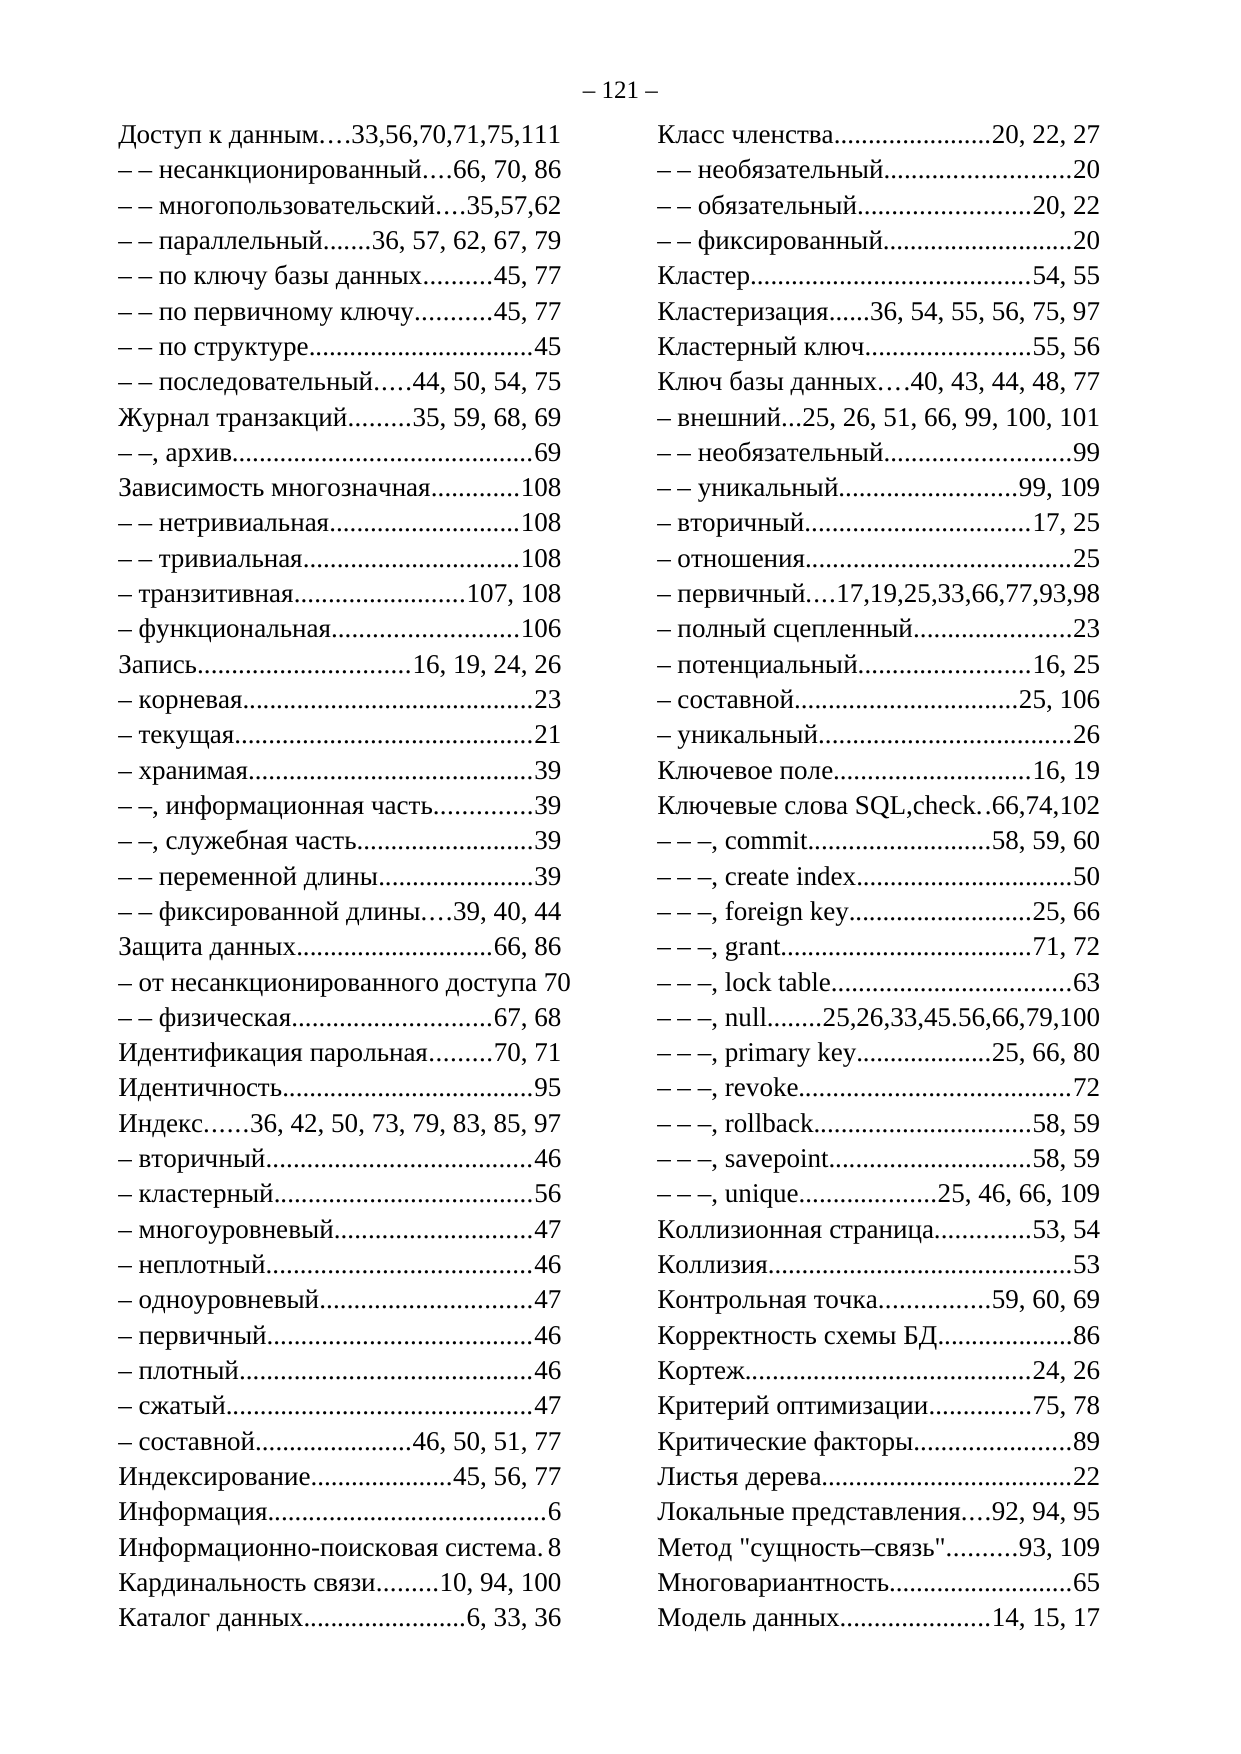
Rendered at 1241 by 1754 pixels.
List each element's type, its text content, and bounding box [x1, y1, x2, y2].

text Ключевые слова SQL,check 66,74,102 [657, 789, 1122, 820]
text Кардинальность связи 10, 94, 100 [118, 1566, 583, 1597]
text – – последовательный 44, 50, 54, 75 [118, 365, 583, 396]
text Каталог данных 6, 33, 36 [118, 1601, 583, 1632]
text – – необязательный 20 [657, 153, 1122, 184]
text – текущая 21 [118, 718, 583, 749]
text Ключ базы данных 40, 43, 44, 48, 77 [657, 365, 1122, 396]
text – – несанкционированный 66, 70, 86 [118, 153, 583, 184]
text – – уникальный 99, 109 [657, 471, 1122, 502]
text – – –, foreign key 25, 66 [657, 895, 1122, 926]
text Критерий оптимизации 75, 78 [657, 1389, 1122, 1421]
text – составной 25, 106 [657, 683, 1122, 714]
text – – тривиальная 108 [118, 542, 583, 573]
text – – –, primary key 25, 66, 80 [657, 1036, 1122, 1067]
text – – по структуре 45 [118, 330, 583, 361]
text – – –, grant 71, 72 [657, 930, 1122, 961]
text Кластерный ключ 55, 56 [657, 330, 1122, 361]
text Зависимость многозначная 108 [118, 471, 583, 502]
text – корневая 23 [118, 683, 583, 714]
text Контрольная точка 59, 60, 69 [657, 1283, 1122, 1314]
text – уникальный 26 [657, 718, 1122, 749]
text – первичный 46 [118, 1319, 583, 1350]
text Многовариантность 65 [657, 1566, 1122, 1597]
text – хранимая 39 [118, 754, 583, 785]
text – функциональная 106 [118, 612, 583, 644]
text – –, служебная часть 39 [118, 824, 583, 856]
text – одноуровневый 47 [118, 1283, 583, 1314]
text Модель данных 14, 15, 17 [657, 1601, 1122, 1632]
text – неплотный 46 [118, 1248, 583, 1279]
text Листья дерева 22 [657, 1460, 1122, 1491]
text Ключевое поле 16, 19 [657, 754, 1122, 785]
text Класс членства 20, 22, 27 [657, 118, 1122, 149]
text – – по ключу базы данных 45, 77 [118, 259, 583, 291]
text – – фиксированный 20 [657, 224, 1122, 255]
text Локальные представления 92, 94, 95 [657, 1495, 1122, 1526]
text – – –, rollback 58, 59 [657, 1107, 1122, 1138]
text Защита данных 66, 86 [118, 930, 583, 961]
text – – –, create index 50 [657, 860, 1122, 891]
text – – –, lock table 63 [657, 966, 1122, 997]
text Индексирование 45, 56, 77 [118, 1460, 583, 1491]
text – кластерный 56 [118, 1177, 583, 1209]
text Кластер 54, 55 [657, 259, 1122, 291]
text – – многопользовательский 35,57,62 [118, 189, 583, 220]
text – сжатый 47 [118, 1389, 583, 1421]
text – – –, revoke 72 [657, 1072, 1122, 1103]
text – – –, unique 25, 46, 66, 109 [657, 1177, 1122, 1209]
text Критические факторы 89 [657, 1425, 1122, 1456]
text – – по первичному ключу 45, 77 [118, 295, 583, 326]
text Кортеж 24, 26 [657, 1354, 1122, 1385]
text – – –, null 25,26,33,45.56,66,79,100 [657, 1001, 1122, 1032]
text Информация 6 [118, 1495, 583, 1526]
text Коллизия 53 [657, 1248, 1122, 1279]
text – – физическая 67, 68 [118, 1001, 583, 1032]
text – – обязательный 20, 22 [657, 189, 1122, 220]
text – плотный 46 [118, 1354, 583, 1385]
text – отношения 25 [657, 542, 1122, 573]
text Корректность схемы БД 86 [657, 1319, 1122, 1350]
text – вторичный 46 [118, 1142, 583, 1173]
text – многоуровневый 47 [118, 1213, 583, 1244]
text Метод "сущность–связь" 93, 109 [657, 1531, 1122, 1562]
text – – необязательный 99 [657, 436, 1122, 467]
text Информационно-поисковая система 8 [118, 1531, 583, 1562]
text – вторичный 17, 25 [657, 507, 1122, 538]
text – потенциальный 16, 25 [657, 648, 1122, 679]
text Индекс 36, 42, 50, 73, 79, 83, 85, 97 [118, 1107, 583, 1138]
text – – нетривиальная 108 [118, 507, 583, 538]
text – –, информационная часть 39 [118, 789, 583, 820]
text – – –, commit 58, 59, 60 [657, 824, 1122, 856]
text Журнал транзакций 35, 59, 68, 69 [118, 401, 583, 432]
text – транзитивная 107, 108 [118, 577, 583, 608]
text Коллизионная страница 53, 54 [657, 1213, 1122, 1244]
text – внешний 25, 26, 51, 66, 99, 100, 101 [657, 401, 1122, 432]
text – от несанкционированного доступа 70 [118, 966, 583, 997]
text Идентификация парольная 70, 71 [118, 1036, 583, 1067]
text – – фиксированной длины 39, 40, 44 [118, 895, 583, 926]
text – – параллельный 36, 57, 62, 67, 79 [118, 224, 583, 255]
text – – –, savepoint 58, 59 [657, 1142, 1122, 1173]
text – полный сцепленный 23 [657, 612, 1122, 644]
text – первичный 17,19,25,33,66,77,93,98 [657, 577, 1122, 608]
text Запись 16, 19, 24, 26 [118, 648, 583, 679]
text Кластеризация 36, 54, 55, 56, 75, 97 [657, 295, 1122, 326]
text – составной 46, 50, 51, 77 [118, 1425, 583, 1456]
text Идентичность 95 [118, 1072, 583, 1103]
text – –, архив 69 [118, 436, 583, 467]
text Доступ к данным 33,56,70,71,75,111 [118, 118, 583, 149]
text – – переменной длины 39 [118, 860, 583, 891]
